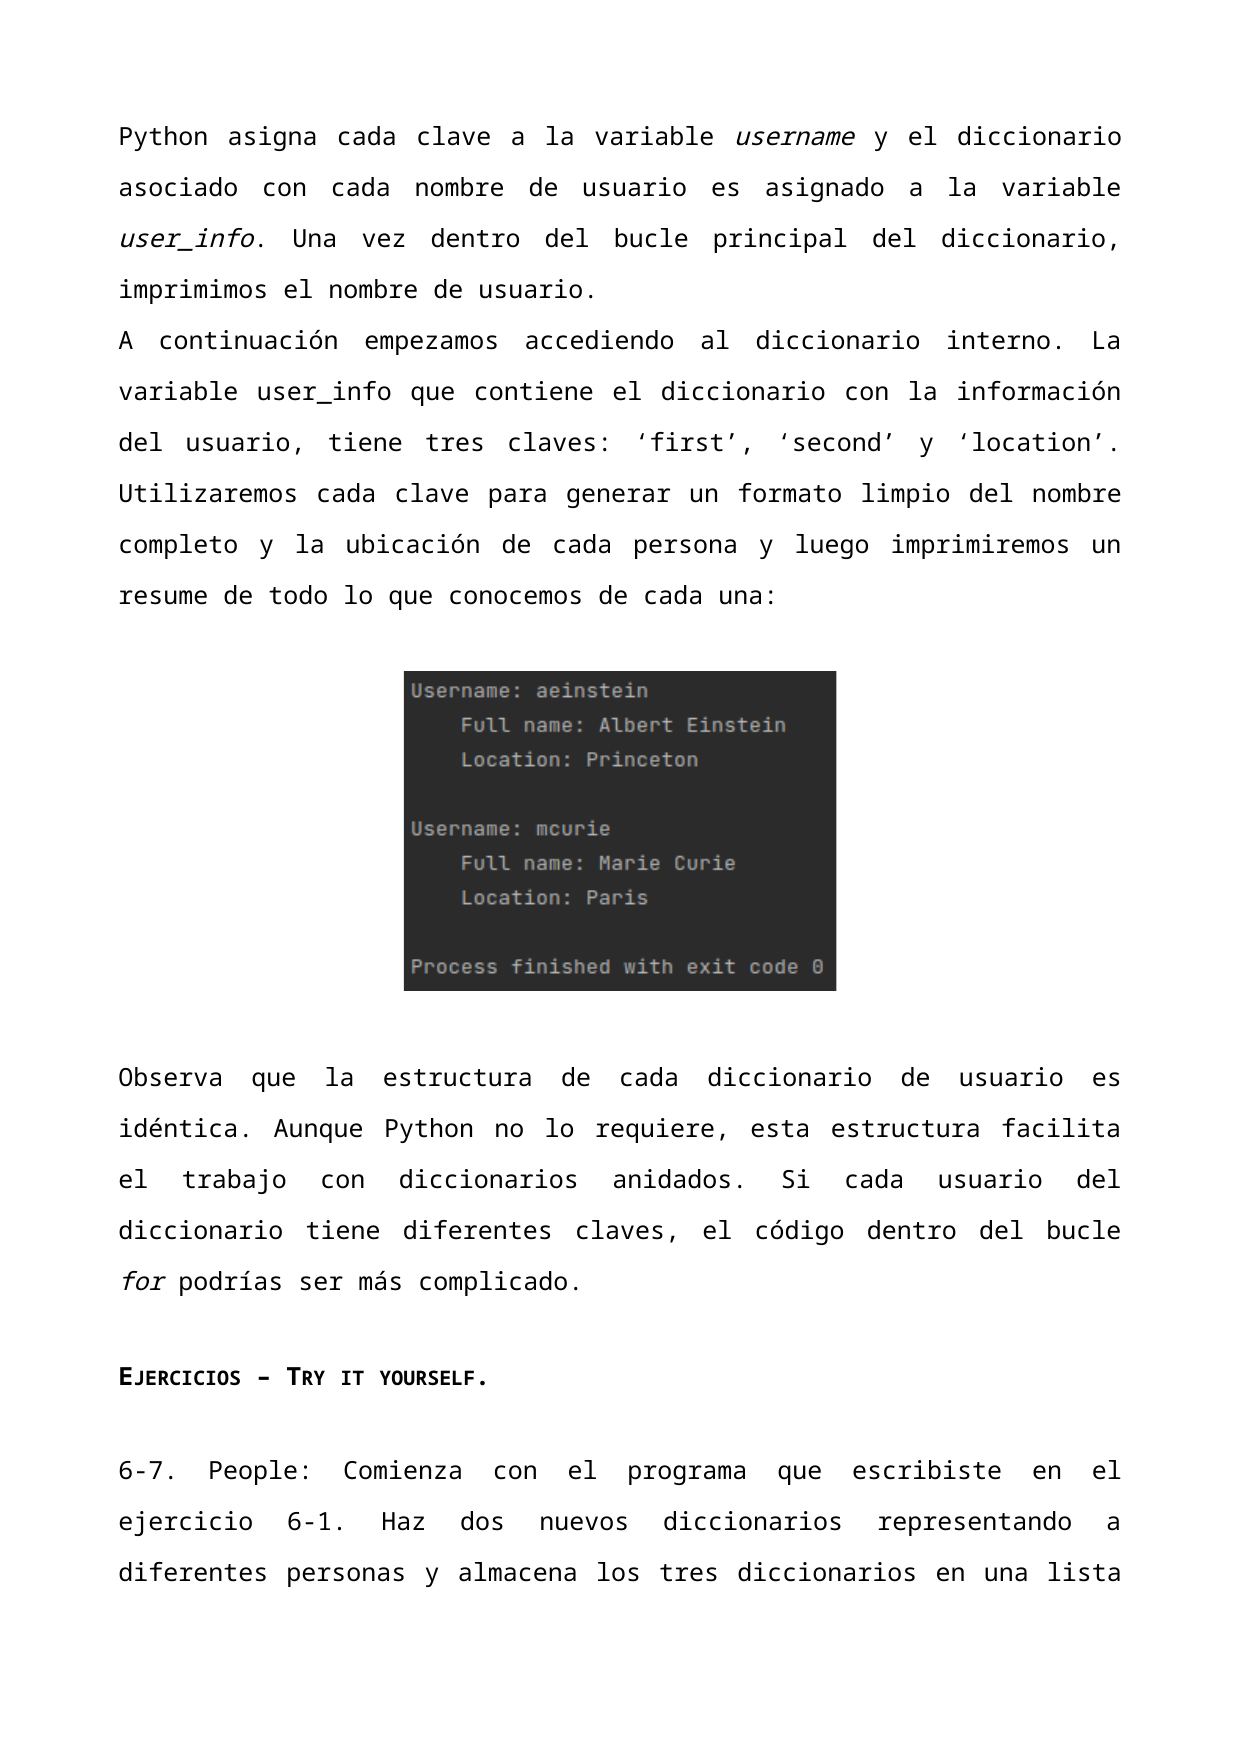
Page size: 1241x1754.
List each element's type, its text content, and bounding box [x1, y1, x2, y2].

picture [403, 671, 837, 991]
text Python asigna cada clave a la variable username y el diccionario asociado con cada nombre de usuario es asignado a la variable user_info. Una vez dentro del bucle principal del diccionario, imprimimos el nombre de usuario. [118, 118, 1122, 305]
text A continuación empezamos accediendo al diccionario interno. La variable user_info que contiene el diccionario con la información del usuario, tiene tres claves: ‘first’, ‘second’ y ‘location’. Utilizaremos cada clave para generar un formato limpio del nombre completo y la ubicación de cada persona y luego imprimiremos un resume de todo lo que conocemos de cada una: [118, 322, 1122, 612]
text Ejercicios – Try it yourself. [118, 1358, 1122, 1392]
text Observa que la estructura de cada diccionario de usuario es idéntica. Aunque Python no lo requiere, esta estructura facilita el trabajo con diccionarios anidados. Si cada usuario del diccionario tiene diferentes claves, el código dentro del bucle for podrías ser más complicado. [118, 1060, 1122, 1298]
text 6-7. People: Comienza con el programa que escribiste en el ejercicio 6-1. Haz dos nuevos diccionarios representando a diferentes personas y almacena los tres diccionarios en una lista [118, 1452, 1122, 1588]
